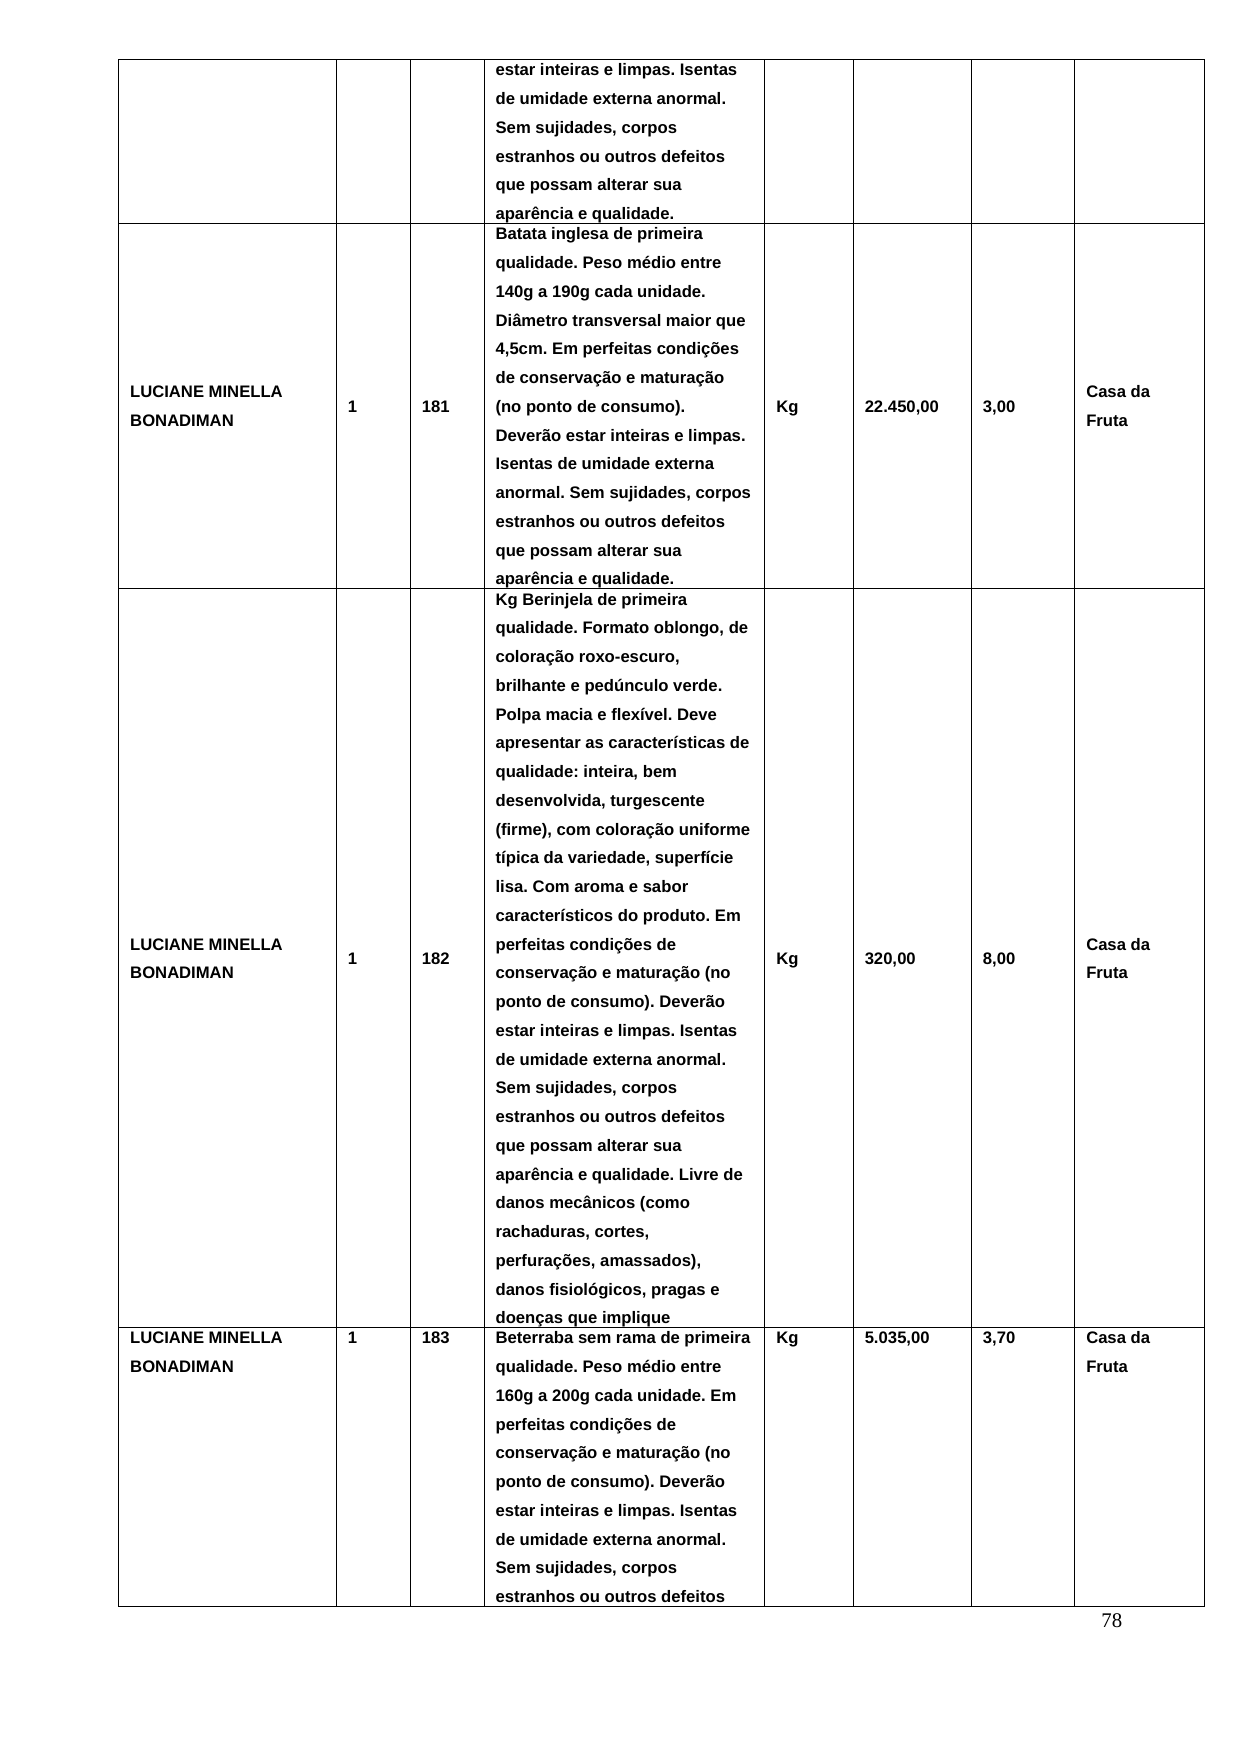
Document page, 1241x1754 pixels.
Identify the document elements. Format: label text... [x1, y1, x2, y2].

table_cell 5.035,00 [854, 1328, 971, 1606]
table_cell Casa da Fruta [1075, 1328, 1204, 1606]
table_cell 182 [411, 589, 484, 1327]
table_cell [119, 60, 336, 223]
table_cell Kg [765, 224, 853, 588]
table_cell 1 [337, 224, 410, 588]
table_cell Casa da Fruta [1075, 589, 1204, 1327]
table_cell LUCIANE MINELLA BONADIMAN [119, 1328, 336, 1606]
table_cell 1 [337, 1328, 410, 1606]
table_cell 181 [411, 224, 484, 588]
table_cell Beterraba sem rama de primeira qualidade. Peso médio entre 160g a 200g cada unidade. Em perfeitas condições de conservação e maturação (no ponto de consumo). Deverão estar inteiras e limpas. Isentas de umidade externa anormal. Sem sujidades, corpos estranhos ou outros defeitos [485, 1328, 764, 1606]
table_cell [972, 60, 1074, 223]
table_cell Batata inglesa de primeira qualidade. Peso médio entre 140g a 190g cada unidade. Diâmetro transversal maior que 4,5cm. Em perfeitas condições de conservação e maturação (no ponto de consumo). Deverão estar inteiras e limpas. Isentas de umidade externa anormal. Sem sujidades, corpos estranhos ou outros defeitos que possam alterar sua aparência e qualidade. [485, 224, 764, 588]
table_cell [411, 60, 484, 223]
table_cell LUCIANE MINELLA BONADIMAN [119, 589, 336, 1327]
table_cell 183 [411, 1328, 484, 1606]
table_cell LUCIANE MINELLA BONADIMAN [119, 224, 336, 588]
table_cell [337, 60, 410, 223]
table_cell 3,00 [972, 224, 1074, 588]
table_cell Kg [765, 589, 853, 1327]
table_cell Kg [765, 1328, 853, 1606]
table_cell 22.450,00 [854, 224, 971, 588]
table_cell Casa da Fruta [1075, 224, 1204, 588]
table_cell 8,00 [972, 589, 1074, 1327]
table_cell Kg Berinjela de primeira qualidade. Formato oblongo, de coloração roxo-escuro, brilhante e pedúnculo verde. Polpa macia e flexível. Deve apresentar as características de qualidade: inteira, bem desenvolvida, turgescente (firme), com coloração uniforme típica da variedade, superfície lisa. Com aroma e sabor característicos do produto. Em perfeitas condições de conservação e maturação (no ponto de consumo). Deverão estar inteiras e limpas. Isentas de umidade externa anormal. Sem sujidades, corpos estranhos ou outros defeitos que possam alterar sua aparência e qualidade. Livre de danos mecânicos (como rachaduras, cortes, perfurações, amassados), danos fisiológicos, pragas e doenças que implique [485, 589, 764, 1327]
table_cell [854, 60, 971, 223]
table_cell 1 [337, 589, 410, 1327]
table_cell [765, 60, 853, 223]
table_cell [1075, 60, 1204, 223]
table_cell estar inteiras e limpas. Isentas de umidade externa anormal. Sem sujidades, corpos estranhos ou outros defeitos que possam alterar sua aparência e qualidade. [485, 60, 764, 223]
table_cell 320,00 [854, 589, 971, 1327]
table_cell 3,70 [972, 1328, 1074, 1606]
